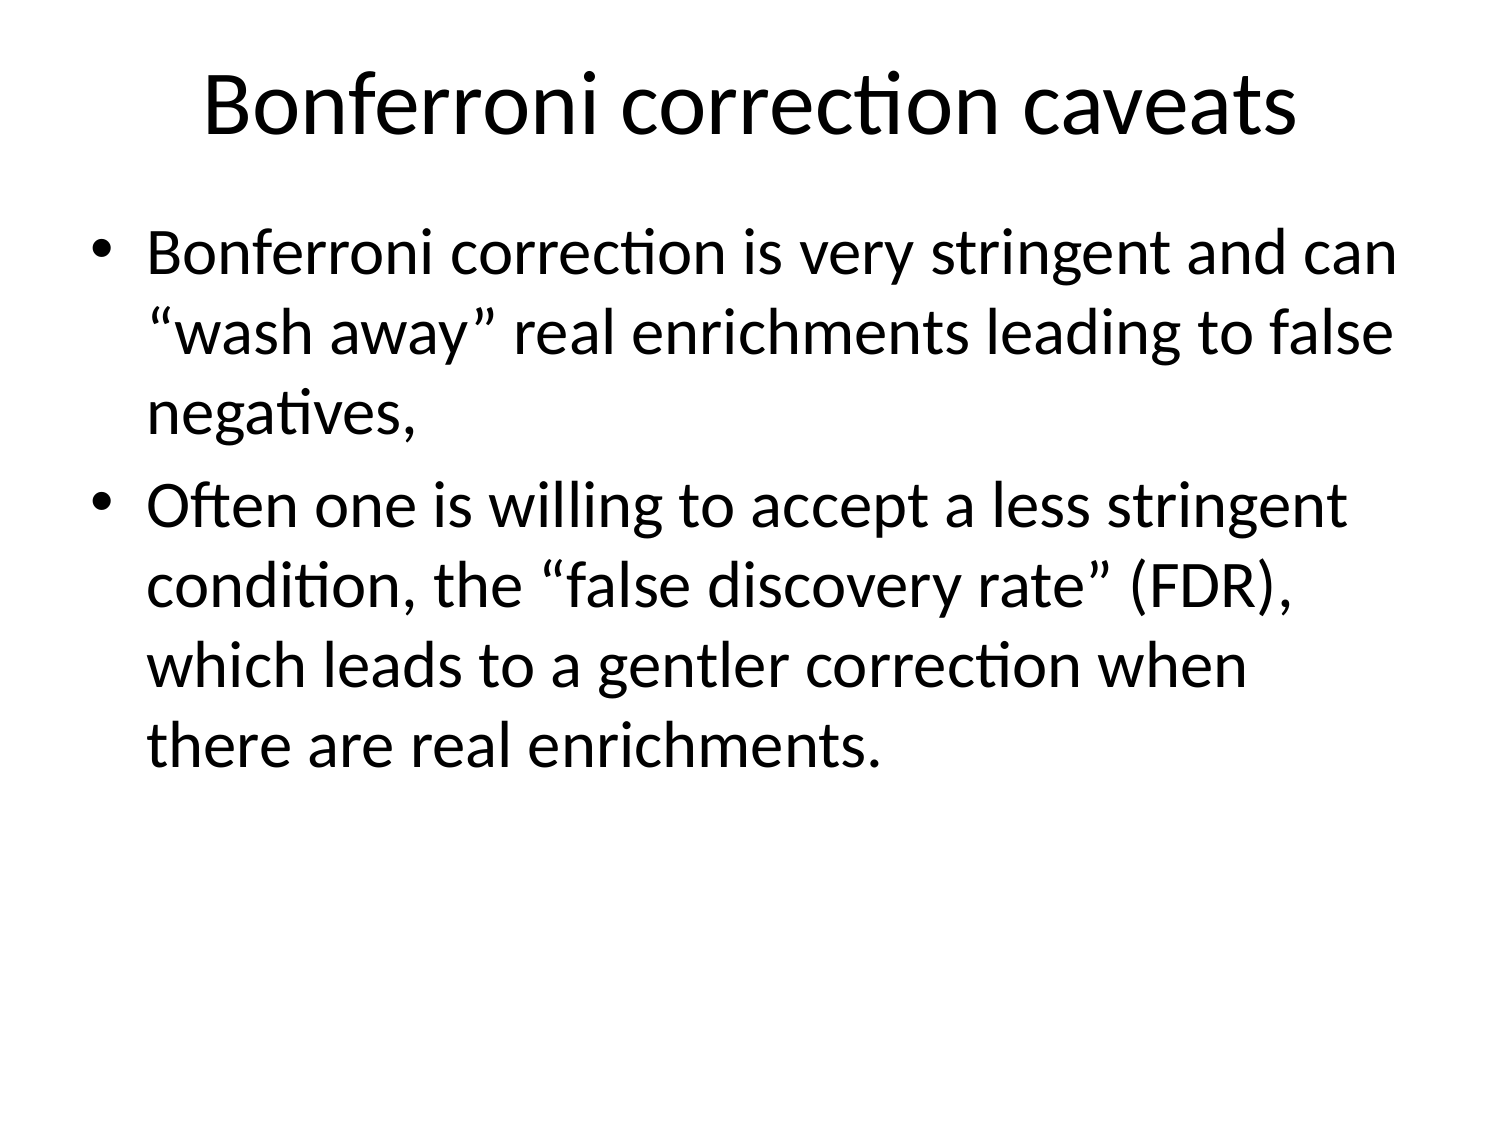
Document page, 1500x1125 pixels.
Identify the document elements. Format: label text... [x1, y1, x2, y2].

title Bonferroni correction caveats [75, 45, 1425, 150]
list Bonferroni correction is very stringent and can “wash away” real enrichments leading to false negatives, Often one is willing to accept a less stringent condition, the “false discovery rate” (FDR), which leads to a gentler correction when there are real enrichments. [75, 200, 1425, 1005]
